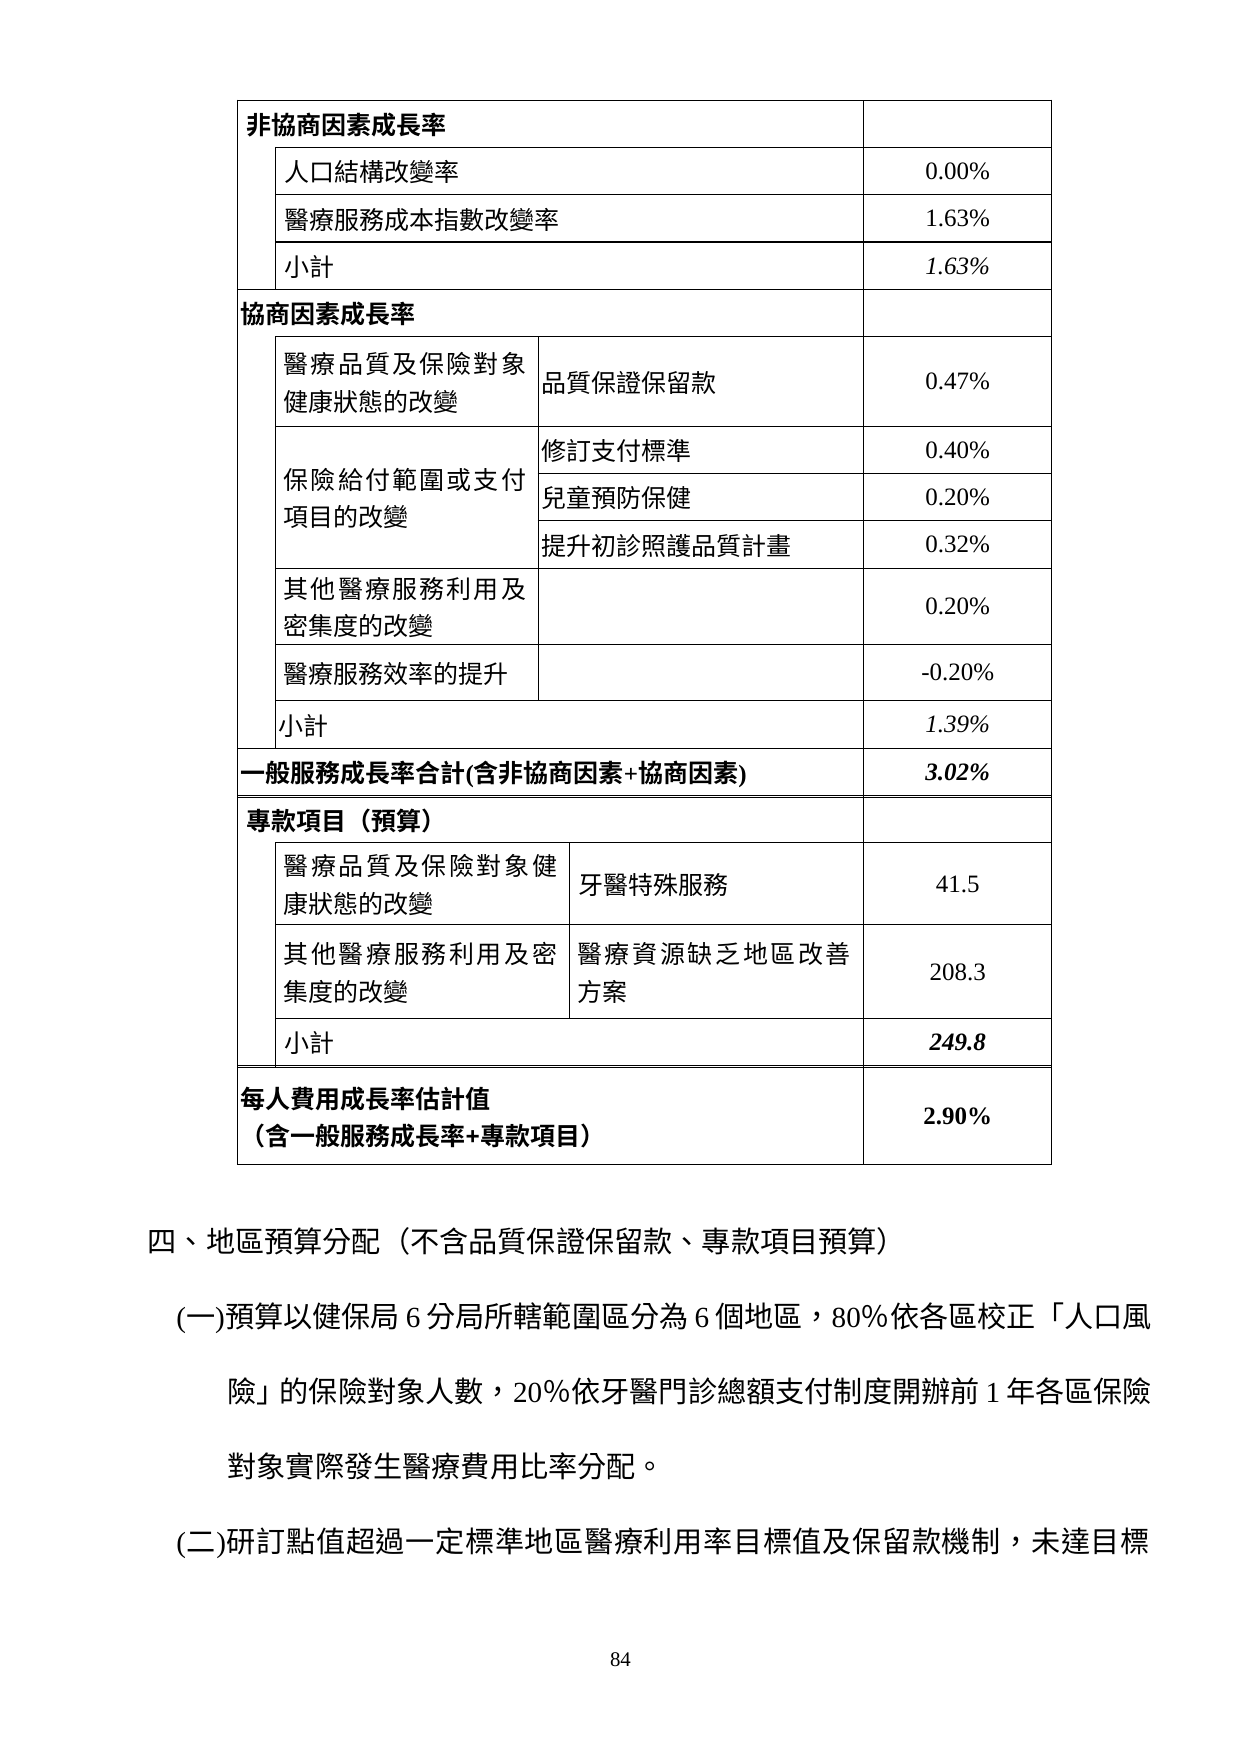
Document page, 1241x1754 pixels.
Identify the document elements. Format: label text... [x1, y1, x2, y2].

table_cell [238, 568, 275, 643]
table_cell 249.8 [864, 1019, 1051, 1065]
table_cell 3.02% [864, 749, 1051, 795]
table_cell 提升初診照護品質計畫 [539, 521, 863, 567]
table_cell 0.20% [864, 474, 1051, 520]
table_cell [238, 644, 275, 700]
table_cell 醫療品質及保險對象健康狀態的改變 [276, 337, 538, 426]
table_cell [238, 336, 275, 426]
table_cell 0.40% [864, 427, 1051, 473]
table_cell 1.63% [864, 243, 1051, 289]
table_cell 每人費用成長率估計值 （含一般服務成長率+專款項目） [238, 1068, 863, 1164]
table_cell 1.63% [864, 195, 1051, 241]
table_cell 兒童預防保健 [539, 474, 863, 520]
table_cell 2.90% [864, 1068, 1051, 1164]
table_cell 1.39% [864, 701, 1051, 747]
table_cell [238, 426, 275, 473]
table_cell [539, 569, 863, 643]
table_cell [238, 520, 275, 567]
table_cell [238, 241, 275, 289]
table_cell 醫療服務成本指數改變率 [276, 195, 863, 241]
table_cell 其他醫療服務利用及密集度的改變 [276, 569, 538, 643]
table_cell -0.20% [864, 645, 1051, 700]
table_cell [238, 924, 275, 1018]
table_cell [864, 798, 1051, 842]
table_cell 協商因素成長率 [238, 290, 863, 336]
table_cell [539, 645, 863, 700]
table_cell [238, 700, 275, 747]
table_cell 修訂支付標準 [539, 427, 863, 473]
table_cell 0.47% [864, 337, 1051, 426]
table_cell [238, 194, 275, 241]
table_cell 品質保證保留款 [539, 337, 863, 426]
table_cell 0.20% [864, 569, 1051, 643]
table_cell [238, 842, 275, 924]
text (二)研訂點值超過一定標準地區醫療利用率目標值及保留款機制，未達目標 [176, 1503, 1152, 1578]
table_cell 保險給付範圍或支付項目的改變 [276, 427, 538, 567]
table_cell 小計 [276, 701, 863, 747]
table_cell [864, 290, 1051, 336]
table_cell 專款項目（預算） [238, 798, 863, 842]
table_cell 醫療品質及保險對象健康狀態的改變 [276, 843, 569, 924]
text 四、地區預算分配（不含品質保證保留款、專款項目預算） [147, 1203, 1152, 1278]
table_cell 牙醫特殊服務 [570, 843, 863, 924]
table_cell 小計 [276, 1019, 863, 1065]
table_cell 小計 [276, 243, 863, 289]
table_cell [238, 147, 275, 194]
table_cell 0.00% [864, 148, 1051, 194]
table_cell 208.3 [864, 925, 1051, 1018]
table_cell 0.32% [864, 521, 1051, 567]
table_cell [238, 1018, 275, 1065]
text (一)預算以健保局6分局所轄範圍區分為6個地區，80％依各區校正「人口風險」的保險對象人數，20％依牙醫門診總額支付制度開辦前1年各區保險對象實際發生醫療費用比率分配。 [176, 1278, 1152, 1503]
table_cell 醫療資源缺乏地區改善方案 [570, 925, 863, 1018]
table_cell [238, 473, 275, 520]
table_cell 41.5 [864, 843, 1051, 924]
table_cell 醫療服務效率的提升 [276, 645, 538, 700]
table_cell 人口結構改變率 [276, 148, 863, 194]
table_cell 其他醫療服務利用及密集度的改變 [276, 925, 569, 1018]
table_cell 非協商因素成長率 [238, 101, 863, 147]
table_cell [864, 101, 1051, 147]
table_cell 一般服務成長率合計(含非協商因素+協商因素) [238, 749, 863, 795]
